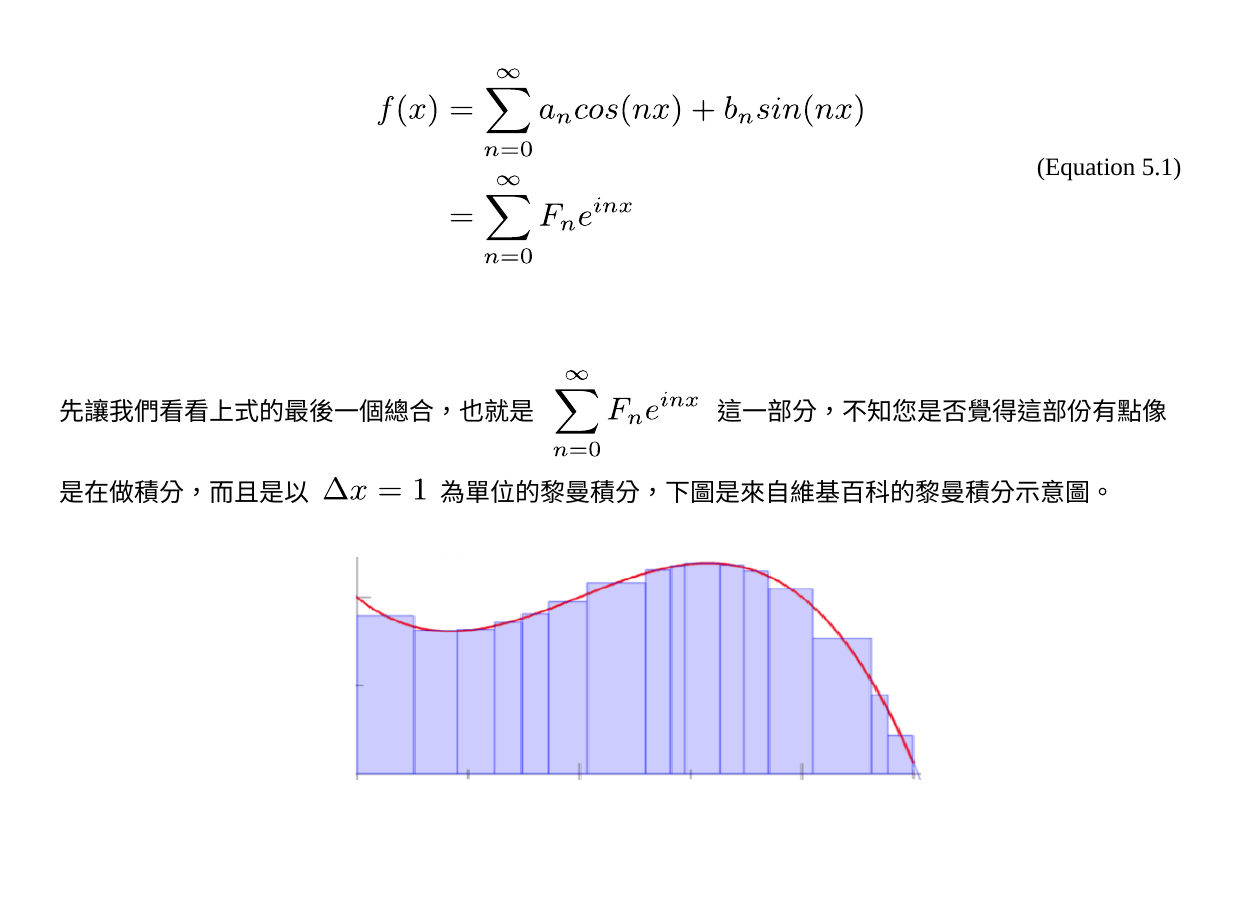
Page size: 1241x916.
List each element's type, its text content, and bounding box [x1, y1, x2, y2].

picture [355, 557, 922, 780]
text (Equation 5.1) [59, 59, 1181, 273]
text 先讓我們看看上式的最後一個總合，也就是 這一部分，不知您是否覺得這部份有點像是在做積分，而且是以 為單位的黎曼積分，下圖是來自維基百科的黎曼積分示意圖。 [59, 363, 1181, 509]
